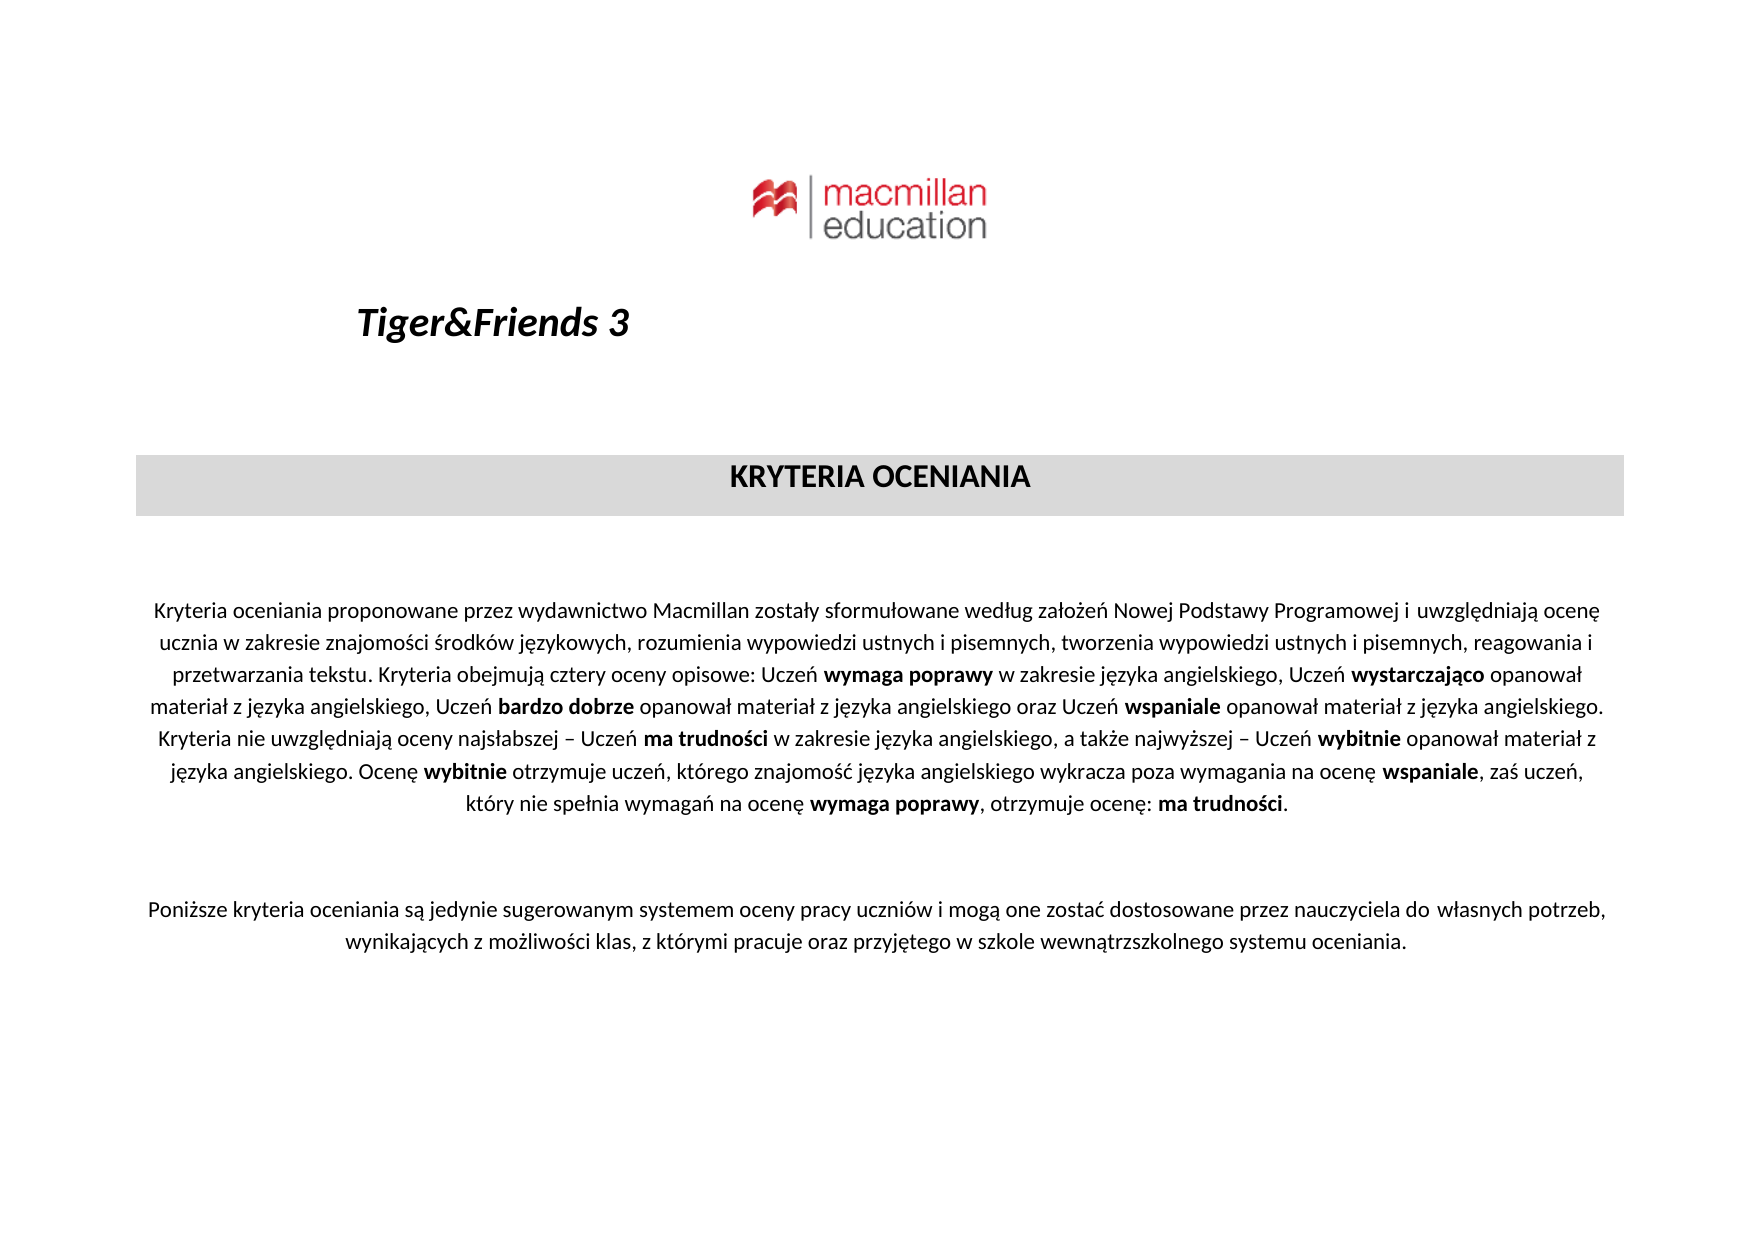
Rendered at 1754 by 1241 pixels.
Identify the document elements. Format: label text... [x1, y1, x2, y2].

text Tiger&Friends 3 [148, 296, 1606, 347]
table_header KRYTERIA OCENIANIA [136, 455, 1624, 516]
text Kryteria oceniania proponowane przez wydawnictwo Macmillan zostały sformułowane według założeń Nowej Podstawy Programowej i uwzględniają ocenę ucznia w zakresie znajomości środków językowych, rozumienia wypowiedzi ustnych i pisemnych, tworzenia wypowiedzi ustnych i pisemnych, reagowania i przetwarzania tekstu. Kryteria obejmują cztery oceny opisowe: Uczeń wymaga poprawy w zakresie języka angielskiego, Uczeń wystarczająco opanował materiał z języka angielskiego, Uczeń bardzo dobrze opanował materiał z języka angielskiego oraz Uczeń wspaniale opanował materiał z języka angielskiego. Kryteria nie uwzględniają oceny najsłabszej – Uczeń ma trudności w zakresie języka angielskiego, a także najwyższej – Uczeń wybitnie opanował materiał z języka angielskiego. Ocenę wybitnie otrzymuje uczeń, którego znajomość języka angielskiego wykracza poza wymagania na ocenę wspaniale, zaś uczeń, który nie spełnia wymagań na ocenę wymaga poprawy, otrzymuje ocenę: ma trudności. [148, 596, 1606, 817]
text Poniższe kryteria oceniania są jedynie sugerowanym systemem oceny pracy uczniów i mogą one zostać dostosowane przez nauczyciela do własnych potrzeb, wynikających z możliwości klas, z którymi pracuje oraz przyjętego w szkole wewnątrzszkolnego systemu oceniania. [148, 895, 1606, 955]
picture [724, 147, 1030, 271]
